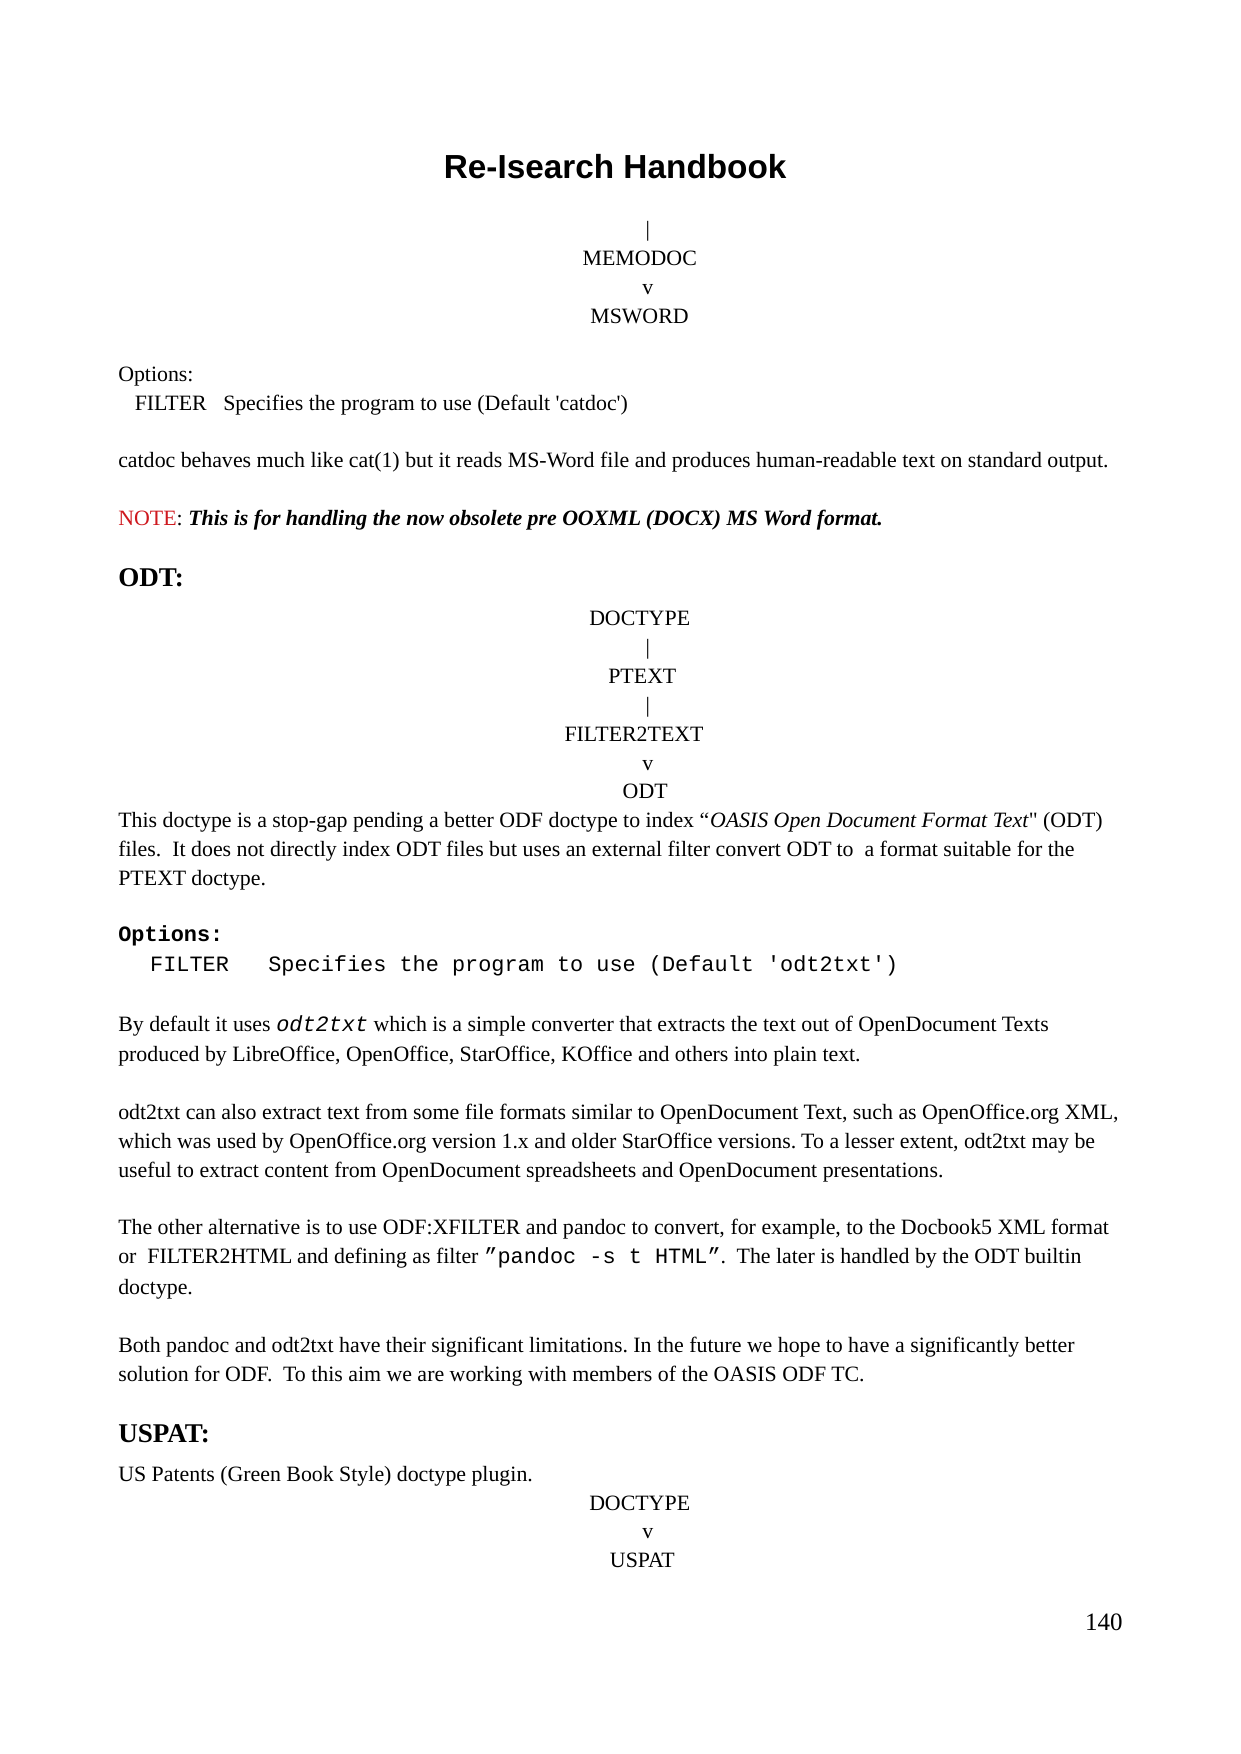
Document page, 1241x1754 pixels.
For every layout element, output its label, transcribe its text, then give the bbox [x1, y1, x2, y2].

text | [118, 634, 1122, 659]
text FILTER Specifies the program to use (Default 'catdoc') [118, 389, 1122, 415]
text Options: [118, 923, 1122, 948]
text US Patents (Green Book Style) doctype plugin. [118, 1461, 1122, 1486]
text FILTER2TEXT [118, 721, 1122, 746]
text DOCTYPE [118, 1489, 1122, 1515]
text DOCTYPE [118, 605, 1122, 630]
text catdoc behaves much like cat(1) but it reads MS-Word file and produces human-readable text on standard output. [118, 447, 1122, 472]
text Both pandoc and odt2txt have their significant limitations. In the future we hope to have a significantly better solution for ODF. To this aim we are working with members of the OASIS ODF TC. [118, 1332, 1122, 1386]
text v [118, 749, 1122, 775]
text This doctype is a stop-gap pending a better ODF doctype to index “OASIS Open Document Format Text" (ODT) files. It does not directly index ODT files but uses an external filter convert ODT to a format suitable for the PTEXT doctype. [118, 807, 1122, 891]
text The other alternative is to use ODF:XFILTER and pandoc to convert, for example, to the Docbook5 XML format or FILTER2HTML and defining as filter ”pandoc -s t HTML”. The later is handled by the ODT builtin doctype. [118, 1214, 1122, 1299]
text MSWORD [118, 303, 1122, 328]
text ODT [118, 778, 1122, 804]
text odt2txt can also extract text from some file formats similar to OpenDocument Text, such as OpenOffice.org XML, which was used by OpenOffice.org version 1.x and older StarOffice versions. To a lesser extent, odt2txt may be useful to extract content from OpenDocument spreadsheets and OpenDocument presentations. [118, 1099, 1122, 1182]
text PTEXT [118, 663, 1122, 688]
text By default it uses odt2txt which is a simple converter that extracts the text out of OpenDocument Texts produced by LibreOffice, OpenOffice, StarOffice, KOffice and others into plain text. [118, 1011, 1122, 1067]
text | [118, 216, 1122, 241]
text FILTER Specifies the program to use (Default 'odt2txt') [118, 951, 1122, 978]
text USPAT [118, 1547, 1122, 1573]
text NOTE: This is for handling the now obsolete pre OOXML (DOCX) MS Word format. [118, 504, 1122, 530]
text v [118, 274, 1122, 299]
text MEMODOC [118, 245, 1122, 270]
text Options: [118, 361, 1122, 386]
text v [118, 1518, 1122, 1544]
text | [118, 692, 1122, 717]
subtitle ODT: [118, 561, 1122, 592]
subtitle USPAT: [118, 1417, 1122, 1448]
